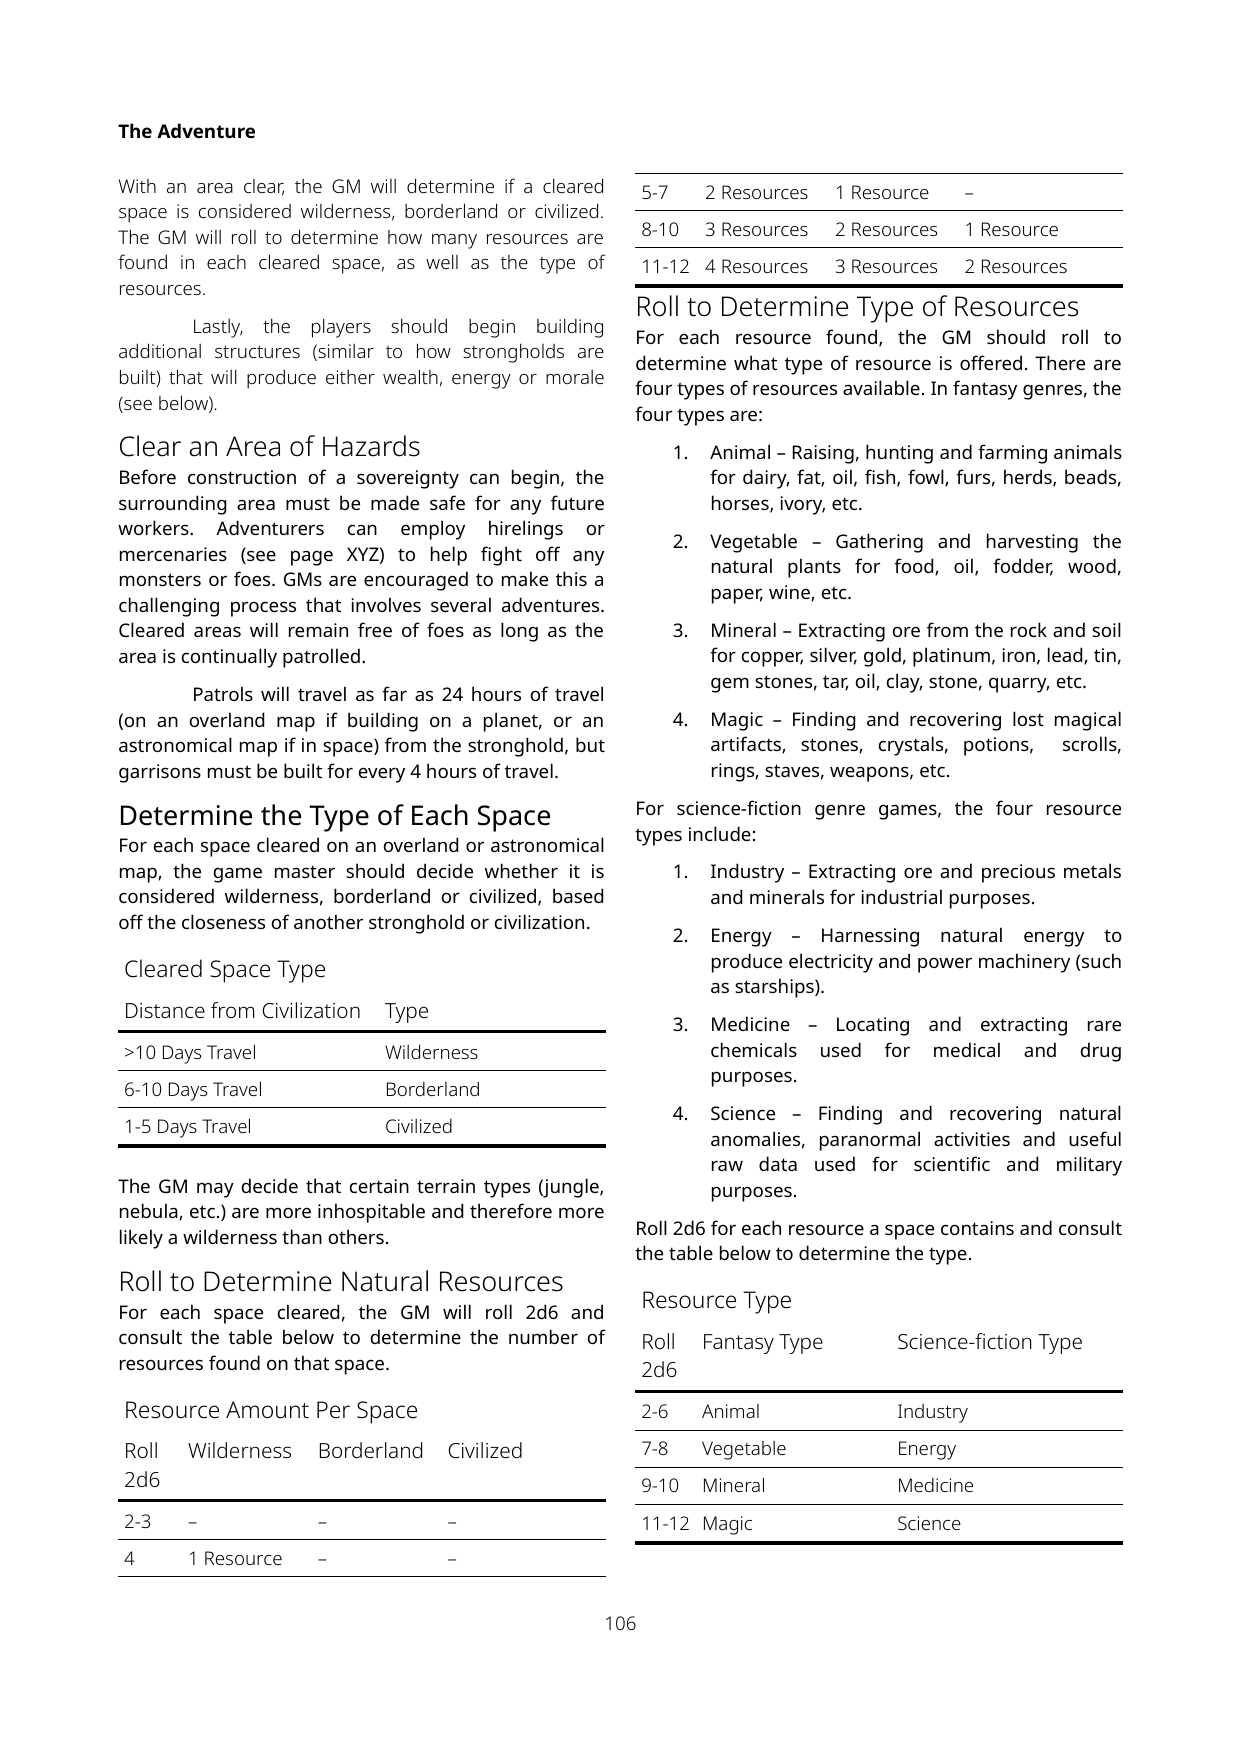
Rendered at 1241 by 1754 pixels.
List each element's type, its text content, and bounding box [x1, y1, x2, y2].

table_cell Science [891, 1505, 1123, 1541]
table_cell Magic [696, 1505, 891, 1541]
table_cell Civilized [379, 1108, 606, 1144]
text For science-fiction genre games, the four resource types include: [635, 795, 1122, 846]
table_header Resource Type [635, 1279, 1123, 1321]
table_cell Borderland [379, 1071, 606, 1107]
table_cell Vegetable [696, 1431, 891, 1467]
text For each space cleared on an overland or astronomical map, the game master should decide whether it is considered wilderness, borderland or civilized, based off the closeness of another stronghold or civilization. [118, 833, 605, 935]
table_cell 1 Resource [829, 174, 959, 210]
table_cell 2 Resources [699, 174, 829, 210]
table_cell 1-5 Days Travel [118, 1108, 379, 1144]
text Determine the Type of Each Space [118, 796, 605, 833]
table_cell Roll 2d6 [118, 1431, 182, 1499]
table_cell Medicine [891, 1468, 1123, 1504]
text Patrols will travel as far as 24 hours of travel (on an overland map if building on a planet, or an astronomical map if in space) from the stronghold, but garrisons must be built for every 4 hours of travel. [118, 681, 605, 783]
list Mineral – Extracting ore from the rock and soil for copper, silver, gold, platinum, iron, lead, tin, gem stones, tar, oil, clay, stone, quarry, etc. [673, 617, 1122, 694]
table_cell – [442, 1540, 606, 1576]
text Before construction of a sovereignty can begin, the surrounding area must be made safe for any future workers. Adventurers can employ hirelings or mercenaries (see page XYZ) to help fight off any monsters or foes. GMs are encouraged to make this a challenging process that involves several adventures. Cleared areas will remain free of foes as long as the area is continually patrolled. [118, 465, 605, 669]
table_cell 3 Resources [829, 248, 959, 284]
list Energy – Harnessing natural energy to produce electricity and power machinery (such as starships). [673, 922, 1122, 999]
list Vegetable – Gathering and harvesting the natural plants for food, oil, fodder, wood, paper, wine, etc. [673, 528, 1122, 605]
table_cell 8-10 [635, 211, 699, 247]
text Roll to Determine Type of Resources [635, 288, 1122, 324]
table_header Resource Amount Per Space [118, 1388, 606, 1431]
table_cell 9-10 [635, 1468, 696, 1504]
table_cell – [442, 1502, 606, 1539]
text With an area clear, the GM will determine if a cleared space is considered wilderness, borderland or civilized. The GM will roll to determine how many resources are found in each cleared space, as well as the type of resources. [118, 173, 605, 301]
table_cell 2-3 [118, 1502, 182, 1539]
table_header Cleared Space Type [118, 948, 606, 990]
table_cell 1 Resource [182, 1540, 312, 1576]
list Animal – Raising, hunting and farming animals for dairy, fat, oil, fish, fowl, furs, herds, beads, horses, ivory, etc. [673, 439, 1122, 516]
list Magic – Finding and recovering lost magical artifacts, stones, crystals, potions, scrolls, rings, staves, weapons, etc. [673, 706, 1122, 783]
table_cell 11-12 [635, 248, 699, 284]
list Medicine – Locating and extracting rare chemicals used for medical and drug purposes. [673, 1011, 1122, 1088]
table_cell Animal [696, 1393, 891, 1430]
table_cell 2 Resources [959, 248, 1123, 284]
table_cell Distance from Civilization [118, 990, 379, 1030]
table_cell 2-6 [635, 1393, 696, 1430]
table_cell 4 [118, 1540, 182, 1576]
table_cell Energy [891, 1431, 1123, 1467]
table_cell Borderland [312, 1431, 442, 1499]
text Roll to Determine Natural Resources [118, 1262, 605, 1299]
table_cell Mineral [696, 1468, 891, 1504]
table_cell – [959, 174, 1123, 210]
text [635, 1545, 1122, 1570]
list Science – Finding and recovering natural anomalies, paranormal activities and useful raw data used for scientific and military purposes. [673, 1101, 1122, 1203]
table_cell 11-12 [635, 1505, 696, 1541]
table_cell 1 Resource [959, 211, 1123, 247]
table_cell Science-fiction Type [891, 1321, 1123, 1390]
table_cell 5-7 [635, 174, 699, 210]
table_cell 7-8 [635, 1431, 696, 1467]
text For each space cleared, the GM will roll 2d6 and consult the table below to determine the number of resources found on that space. [118, 1299, 605, 1376]
table_cell Wilderness [379, 1033, 606, 1070]
table_cell Industry [891, 1393, 1123, 1430]
table_cell Roll 2d6 [635, 1321, 696, 1390]
table_cell – [312, 1502, 442, 1539]
table_cell Type [379, 990, 606, 1030]
table_cell 6-10 Days Travel [118, 1071, 379, 1107]
table_cell Civilized [442, 1431, 606, 1499]
text Lastly, the players should begin building additional structures (similar to how strongholds are built) that will produce either wealth, energy or morale (see below). [118, 313, 605, 415]
text Clear an Area of Hazards [118, 428, 605, 465]
text The GM may decide that certain terrain types (jungle, nebula, etc.) are more inhospitable and therefore more likely a wilderness than others. [118, 1148, 605, 1250]
list Industry – Extracting ore and precious metals and minerals for industrial purposes. [673, 859, 1122, 910]
text For each resource found, the GM should roll to determine what type of resource is offered. There are four types of resources available. In fantasy genres, the four types are: [635, 324, 1122, 427]
table_cell Wilderness [182, 1431, 312, 1499]
table_cell Fantasy Type [696, 1321, 891, 1390]
table_cell – [182, 1502, 312, 1539]
table_cell 4 Resources [699, 248, 829, 284]
table_cell – [312, 1540, 442, 1576]
table_cell 2 Resources [829, 211, 959, 247]
table_cell >10 Days Travel [118, 1033, 379, 1070]
table_cell 3 Resources [699, 211, 829, 247]
text Roll 2d6 for each resource a space contains and consult the table below to determine the type. [635, 1215, 1122, 1266]
